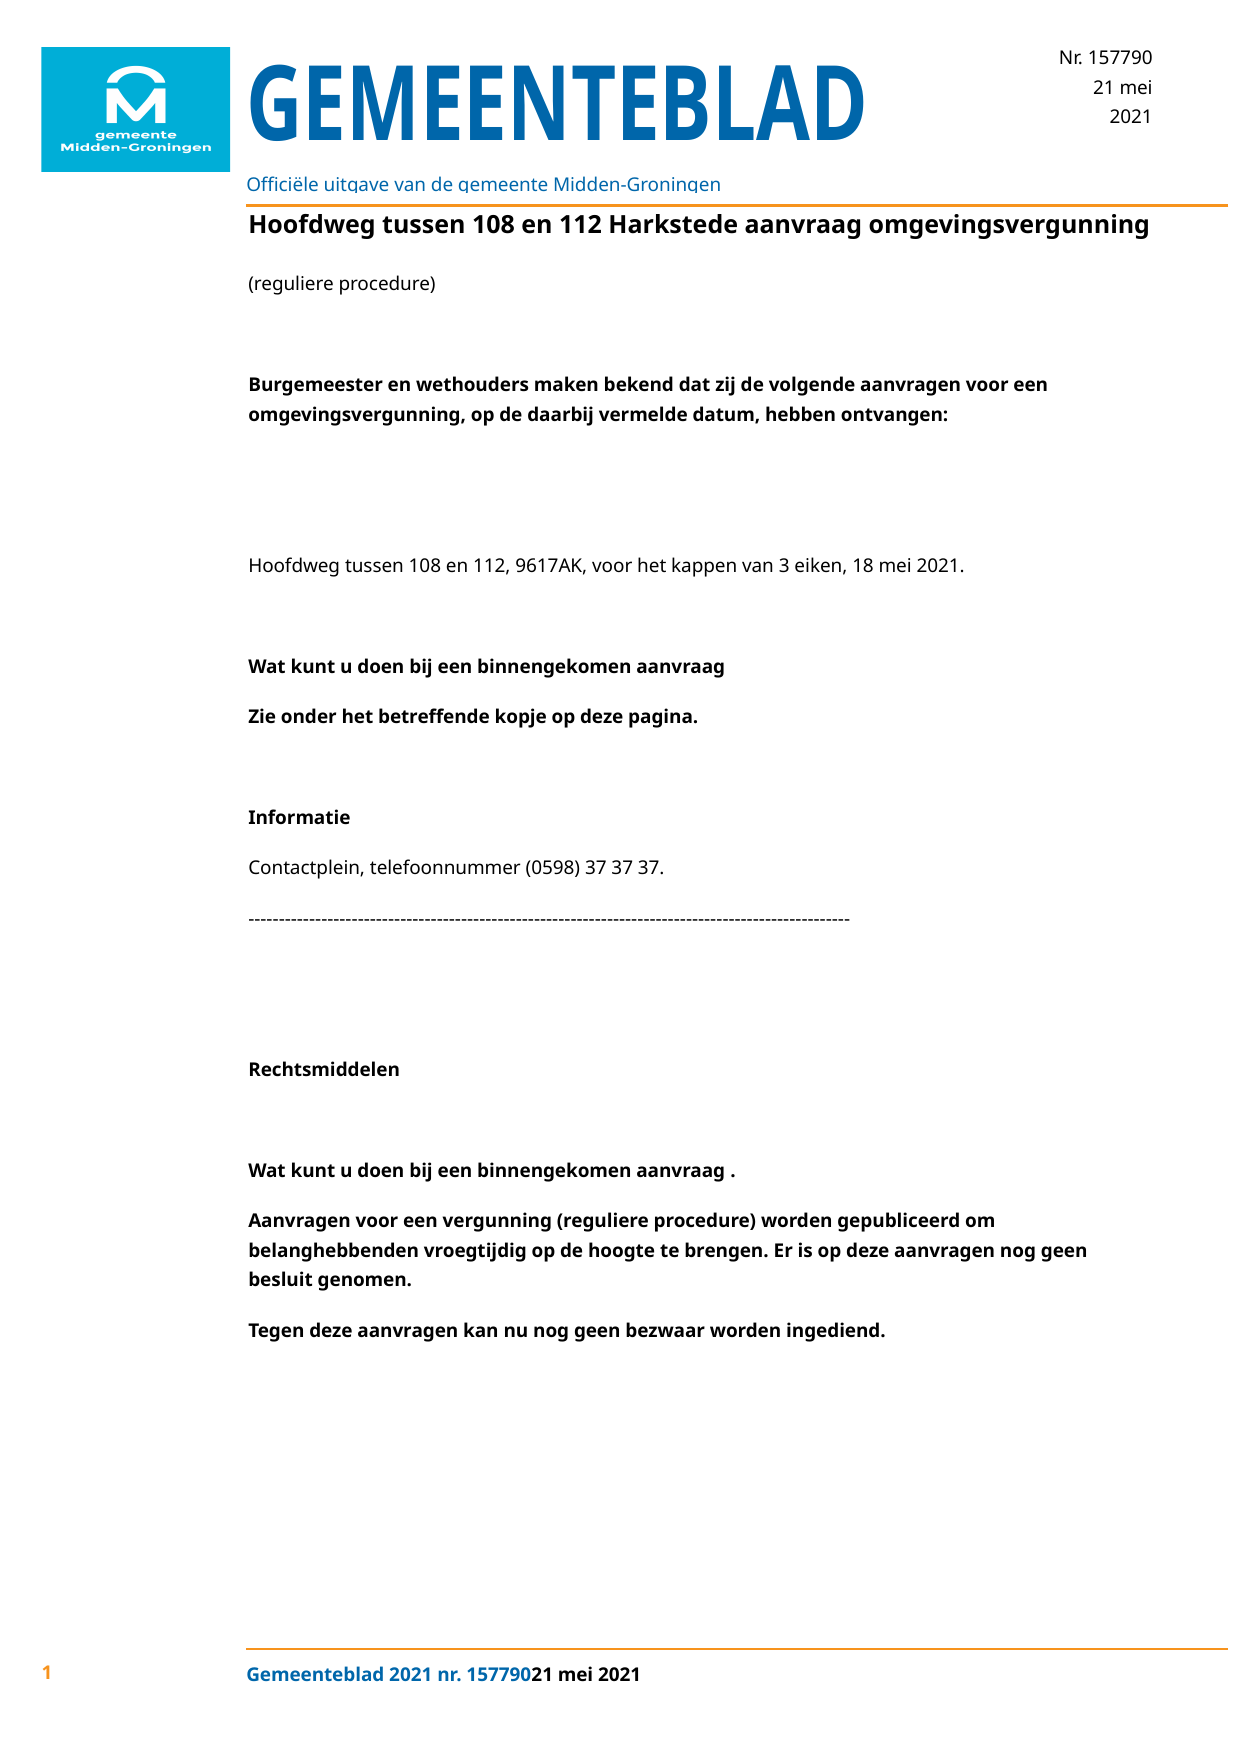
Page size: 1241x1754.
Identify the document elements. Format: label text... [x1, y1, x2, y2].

text Zie onder het betreffende kopje op deze pagina. [248, 703, 1152, 729]
picture [108, 66, 164, 82]
text --------------------------------------------------------------------------------------------------- [248, 905, 1152, 931]
text Hoofdweg tussen 108 en 112 Harkstede aanvraag omgevingsvergunning [248, 207, 1152, 241]
text Contactplein, telefoonnummer (0598) 37 37 37. [248, 854, 1152, 880]
text Aanvragen voor een vergunning (reguliere procedure) worden gepubliceerd om belanghebbenden vroegtijdig op de hoogte te brengen. Er is op deze aanvragen nog geen besluit genomen. [248, 1207, 1152, 1292]
text Informatie [248, 804, 1152, 830]
text Wat kunt u doen bij een binnengekomen aanvraag . [248, 1157, 1152, 1183]
text Wat kunt u doen bij een binnengekomen aanvraag [248, 653, 1152, 678]
picture [184, 146, 190, 153]
text Tegen deze aanvragen kan nu nog geen bezwaar worden ingediend. [248, 1317, 1152, 1343]
picture [107, 89, 165, 122]
text Burgemeester en wethouders maken bekend dat zij de volgende aanvragen voor een omgevingsvergunning, op de daarbij vermelde datum, hebben ontvangen: [248, 371, 1152, 426]
text Rechtsmiddelen [248, 1056, 1152, 1082]
text Hoofdweg tussen 108 en 112, 9617AK, voor het kappen van 3 eiken, 18 mei 2021. [248, 552, 1152, 578]
text (reguliere procedure) [248, 270, 1152, 296]
